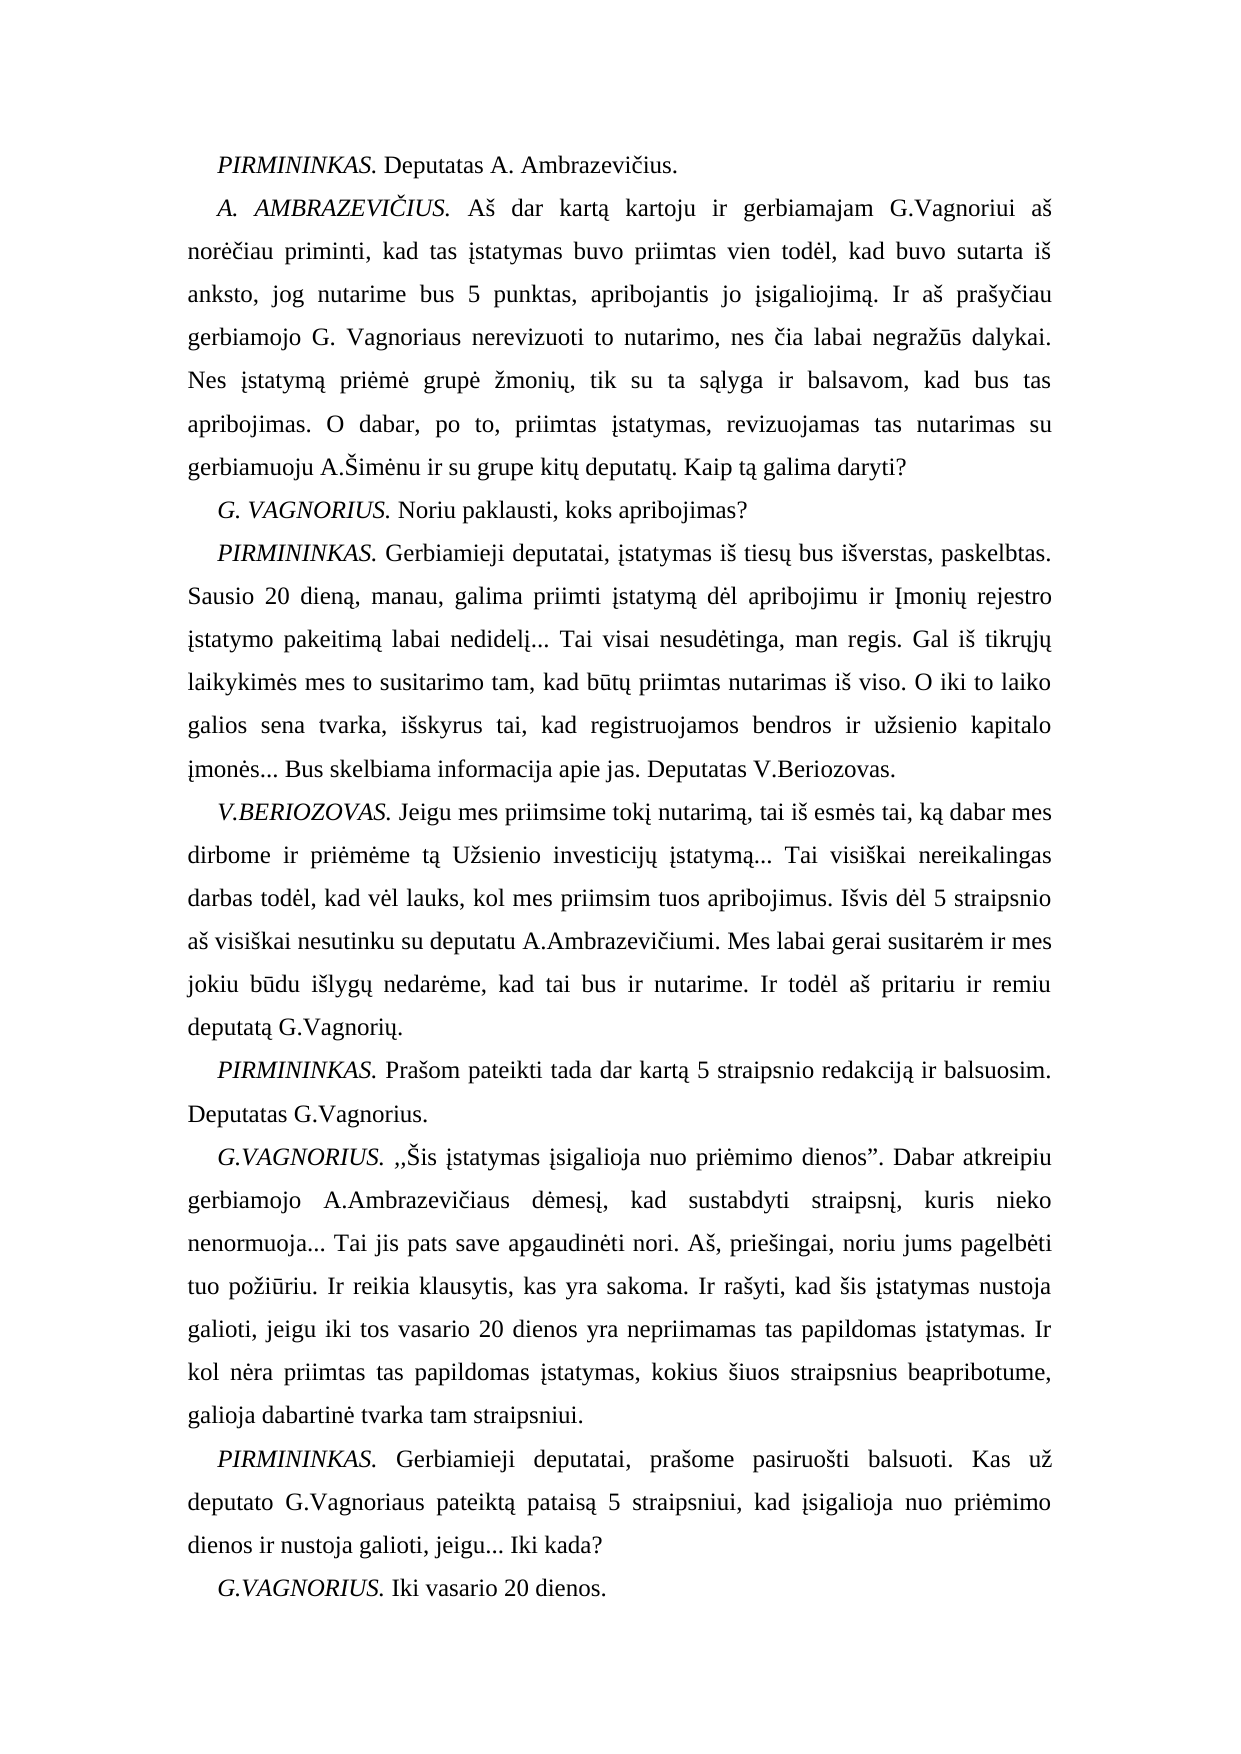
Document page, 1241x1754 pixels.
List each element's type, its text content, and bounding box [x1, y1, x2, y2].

text A. AMBRAZEVIČIUS. Aš dar kartą kartoju ir gerbiamajam G.Vagnoriui aš norėčiau priminti, kad tas įstatymas buvo priimtas vien todėl, kad buvo sutarta iš anksto, jog nutarime bus 5 punktas, apribojantis jo įsigaliojimą. Ir aš prašyčiau gerbiamojo G. Vagnoriaus nerevizuoti to nutarimo, nes čia labai negražūs dalykai. Nes įstatymą priėmė grupė žmonių, tik su ta sąlyga ir balsavom, kad bus tas apribojimas. O dabar, po to, priimtas įstatymas, revizuojamas tas nutarimas su gerbiamuoju A.Šimėnu ir su grupe kitų deputatų. Kaip tą galima daryti? [187, 193, 1053, 481]
text G.VAGNORIUS. Iki vasario 20 dienos. [187, 1573, 1053, 1602]
text G. VAGNORIUS. Noriu paklausti, koks apribojimas? [187, 495, 1053, 524]
text PIRMININKAS. Gerbiamieji deputatai, prašome pasiruošti balsuoti. Kas už deputato G.Vagnoriaus pateiktą pataisą 5 straipsniui, kad įsigalioja nuo priėmimo dienos ir nustoja galioti, jeigu... Iki kada? [187, 1444, 1053, 1559]
text PIRMININKAS. Deputatas A. Ambrazevičius. [187, 150, 1053, 179]
text PIRMININKAS. Prašom pateikti tada dar kartą 5 straipsnio redakciją ir balsuosim. Deputatas G.Vagnorius. [187, 1056, 1053, 1127]
text G.VAGNORIUS. ,,Šis įstatymas įsigalioja nuo priėmimo dienos”. Dabar atkreipiu gerbiamojo A.Ambrazevičiaus dėmesį, kad sustabdyti straipsnį, kuris nieko nenormuoja... Tai jis pats save apgaudinėti nori. Aš, priešingai, noriu jums pagelbėti tuo požiūriu. Ir reikia klausytis, kas yra sakoma. Ir rašyti, kad šis įstatymas nustoja galioti, jeigu iki tos vasario 20 dienos yra nepriimamas tas papildomas įstatymas. Ir kol nėra priimtas tas papildomas įstatymas, kokius šiuos straipsnius beapribotume, galioja dabartinė tvarka tam straipsniui. [187, 1142, 1053, 1429]
text V.BERIOZOVAS. Jeigu mes priimsime tokį nutarimą, tai iš esmės tai, ką dabar mes dirbome ir priėmėme tą Užsienio investicijų įstatymą... Tai visiškai nereikalingas darbas todėl, kad vėl lauks, kol mes priimsim tuos apribojimus. Išvis dėl 5 straipsnio aš visiškai nesutinku su deputatu A.Ambrazevičiumi. Mes labai gerai susitarėm ir mes jokiu būdu išlygų nedarėme, kad tai bus ir nutarime. Ir todėl aš pritariu ir remiu deputatą G.Vagnorių. [187, 797, 1053, 1041]
text PIRMININKAS. Gerbiamieji deputatai, įstatymas iš tiesų bus išverstas, paskelbtas. Sausio 20 dieną, manau, galima priimti įstatymą dėl apribojimu ir Įmonių rejestro įstatymo pakeitimą labai nedidelį... Tai visai nesudėtinga, man regis. Gal iš tikrųjų laikykimės mes to susitarimo tam, kad būtų priimtas nutarimas iš viso. O iki to laiko galios sena tvarka, išskyrus tai, kad registruojamos bendros ir užsienio kapitalo įmonės... Bus skelbiama informacija apie jas. Deputatas V.Beriozovas. [187, 538, 1053, 782]
